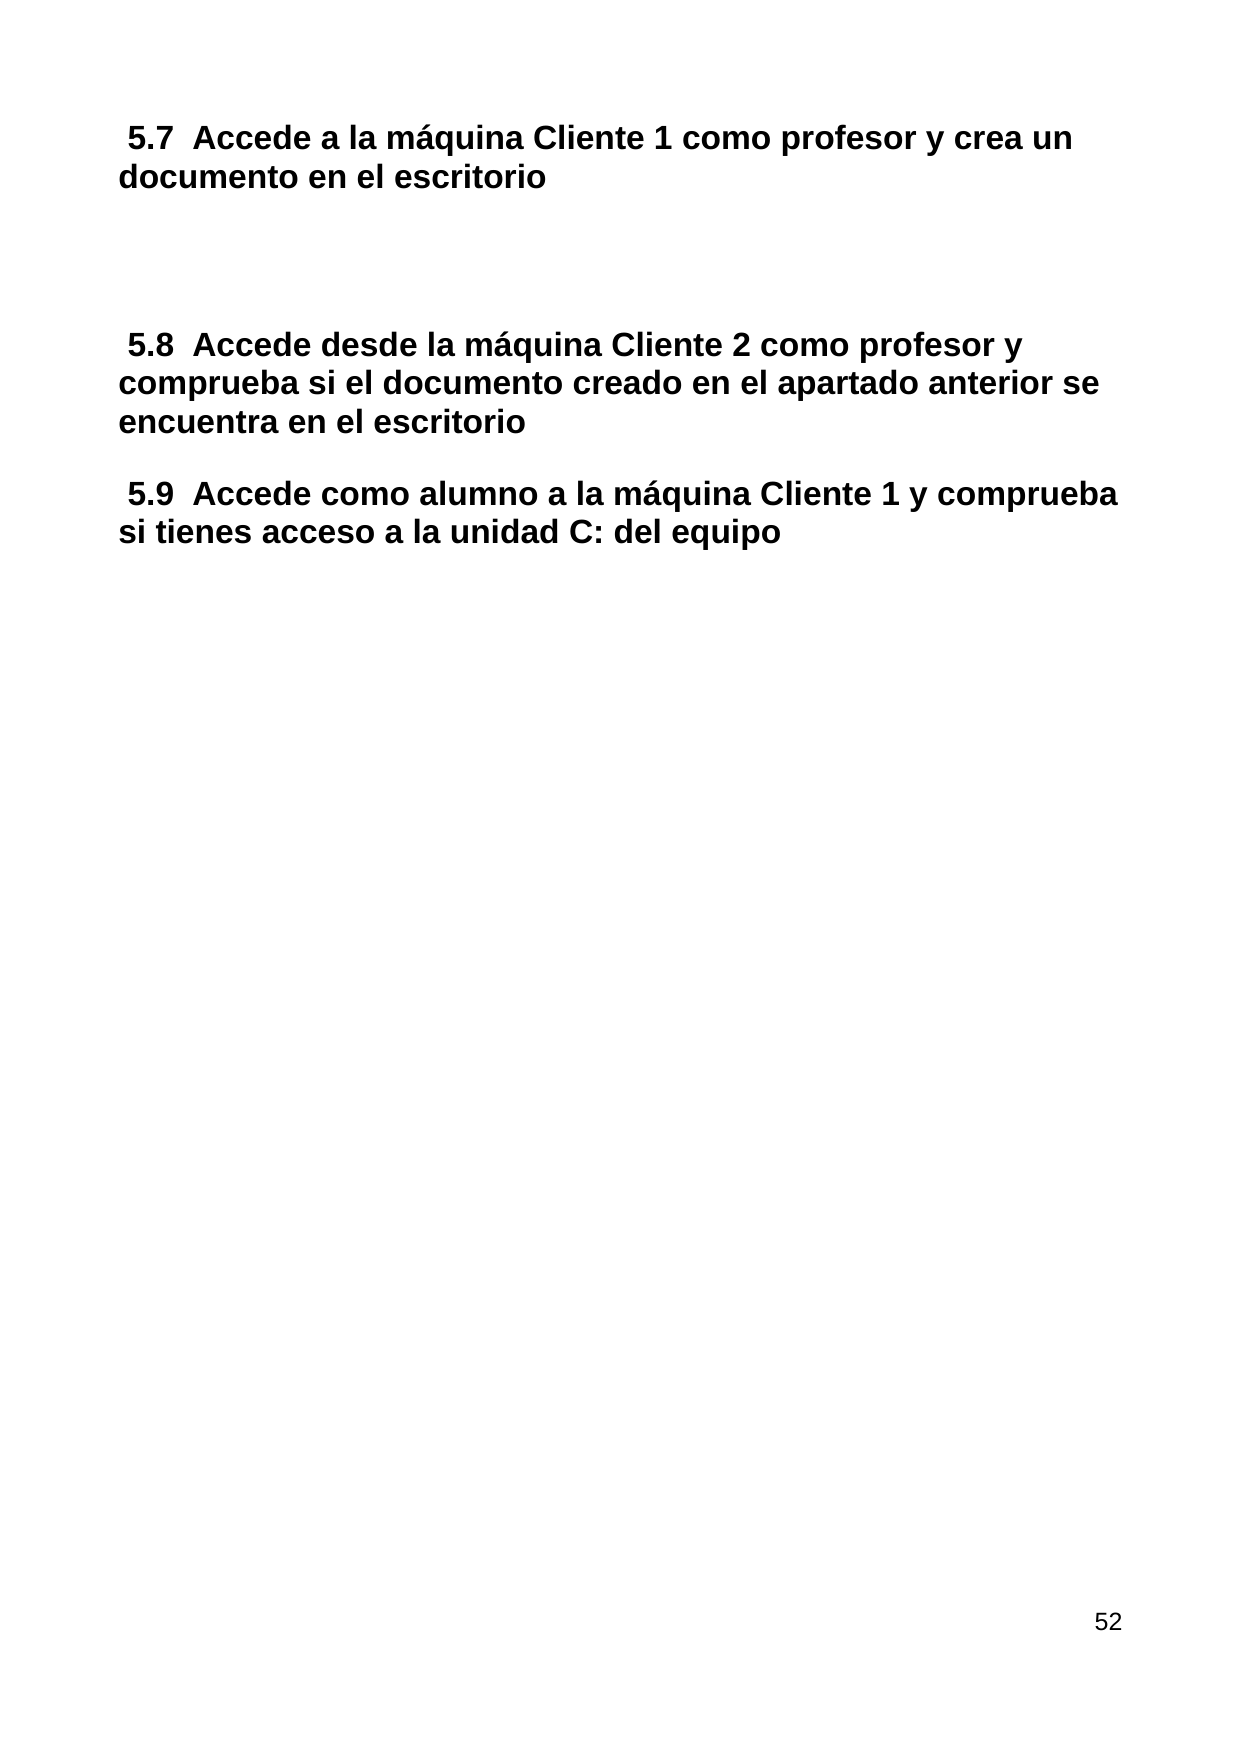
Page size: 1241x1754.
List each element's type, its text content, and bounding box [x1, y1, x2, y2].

subtitle Accede a la máquina Cliente 1 como profesor y crea un documento en el escritorio [118, 118, 1122, 195]
subtitle Accede desde la máquina Cliente 2 como profesor y comprueba si el documento creado en el apartado anterior se encuentra en el escritorio [118, 324, 1122, 440]
subtitle Accede como alumno a la máquina Cliente 1 y comprueba si tienes acceso a la unidad C: del equipo [118, 474, 1122, 551]
